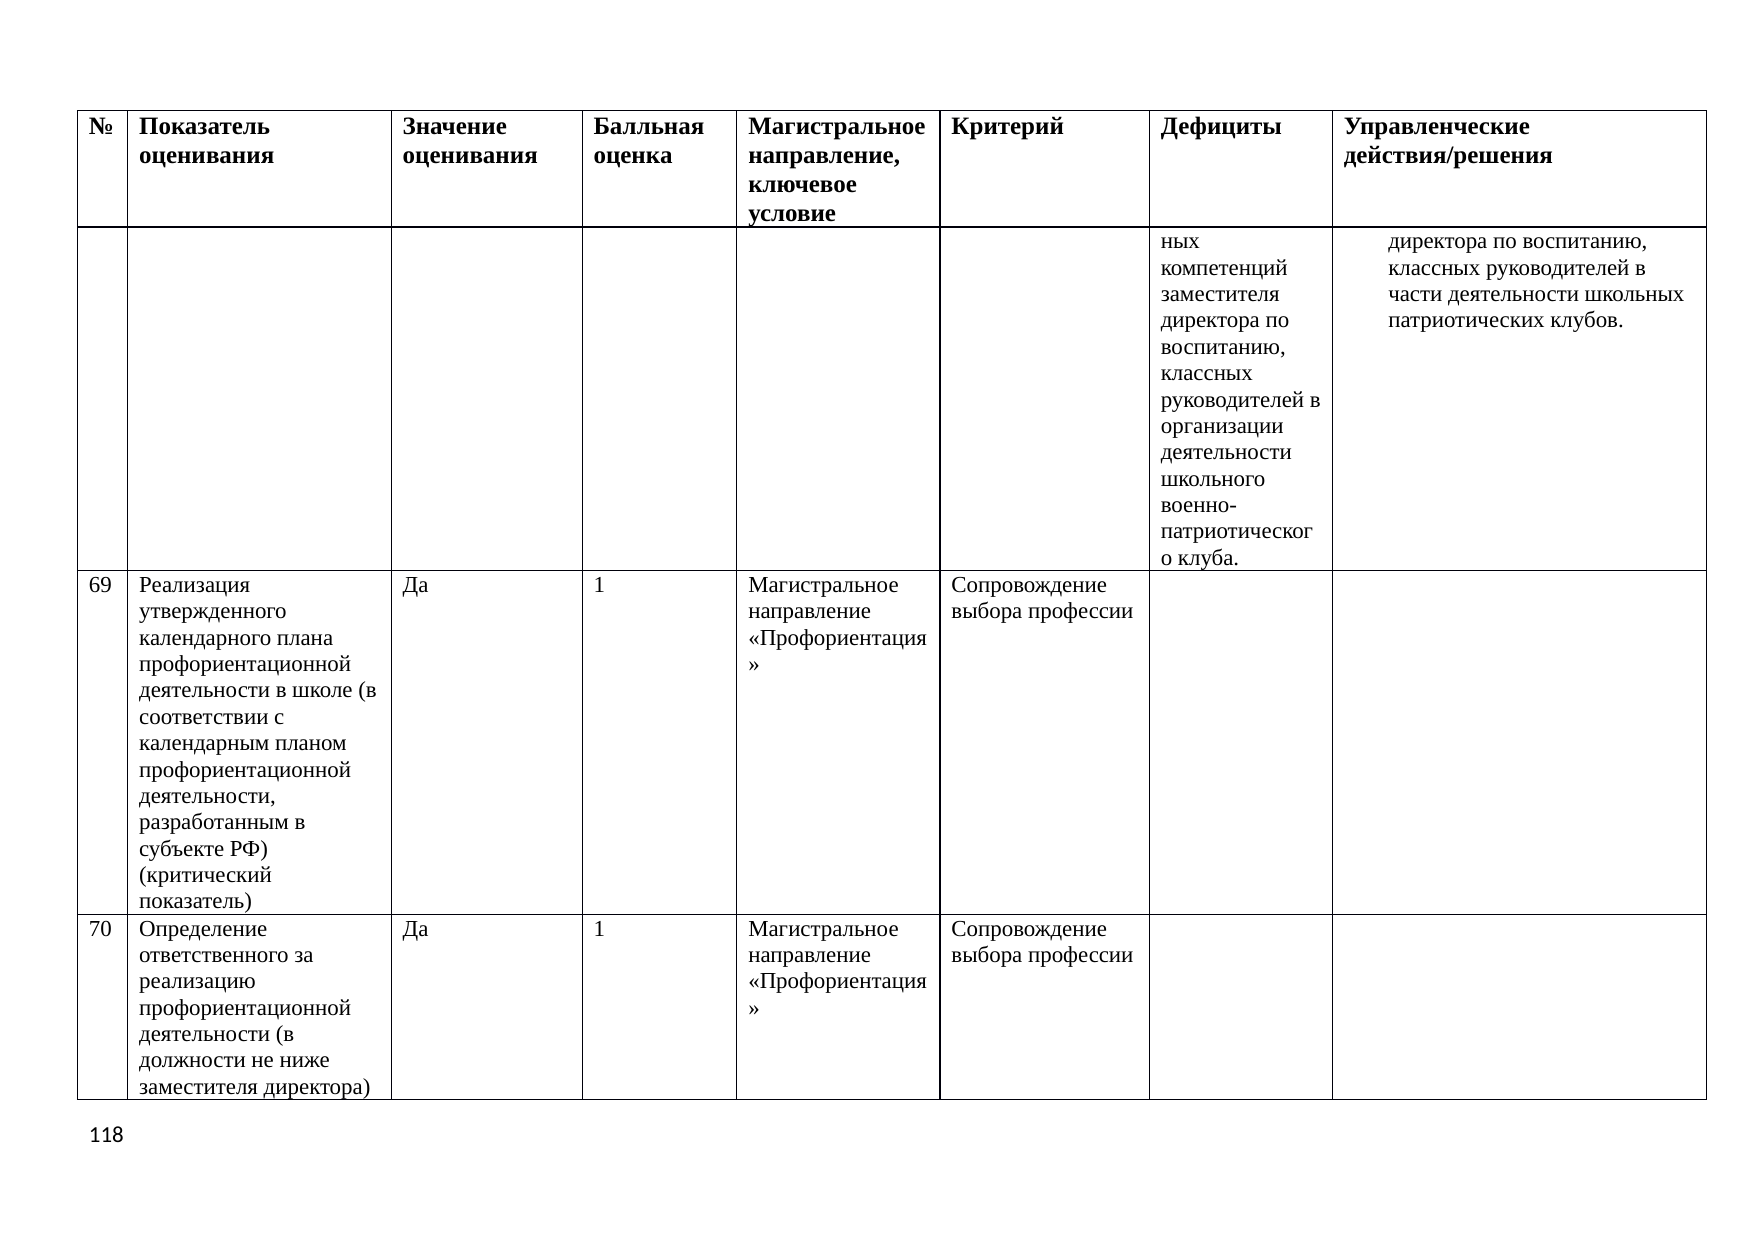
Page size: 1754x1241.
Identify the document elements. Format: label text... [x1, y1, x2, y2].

table_cell директора по воспитанию, классных руководителей в части деятельности школьных патриотических клубов. [1333, 228, 1706, 570]
table_header Значение оценивания [392, 111, 582, 226]
table_cell [1150, 571, 1332, 914]
table_cell 70 [78, 915, 127, 1099]
table_header Критерий [941, 111, 1149, 226]
table_cell ных компетенций заместителя директора по воспитанию, классных руководителей в организации деятельности школьного военно-патриотического клуба. [1150, 228, 1332, 570]
table_cell [1333, 915, 1706, 1099]
table_header Дефициты [1150, 111, 1332, 226]
table_cell Да [392, 571, 582, 914]
table_cell [392, 228, 582, 570]
table_header Показатель оценивания [128, 111, 391, 226]
table_cell Сопровождение выбора профессии [941, 915, 1149, 1099]
table_header Управленческие действия/решения [1333, 111, 1706, 226]
table_cell [1150, 915, 1332, 1099]
table_cell Магистральное направление «Профориентация» [737, 915, 939, 1099]
table_cell Сопровождение выбора профессии [941, 571, 1149, 914]
table_cell Определение ответственного за реализацию профориентационной деятельности (в должности не ниже заместителя директора) [128, 915, 391, 1099]
table_cell Да [392, 915, 582, 1099]
table_header Балльная оценка [583, 111, 736, 226]
table_cell Реализация утвержденного календарного плана профориентационной деятельности в школе (в соответствии с календарным планом профориентационной деятельности, разработанным в субъекте РФ)(критический показатель) [128, 571, 391, 914]
table_cell 1 [583, 571, 736, 914]
table_cell [737, 228, 939, 570]
table_cell [583, 228, 736, 570]
table_cell Магистральное направление «Профориентация» [737, 571, 939, 914]
table_cell [128, 228, 391, 570]
table_cell [1333, 571, 1706, 914]
table_header Магистральное направление, ключевое условие [737, 111, 939, 226]
table_cell [78, 228, 127, 570]
table_header № [78, 111, 127, 226]
table_cell [941, 228, 1149, 570]
table_cell 1 [583, 915, 736, 1099]
table_cell 69 [78, 571, 127, 914]
